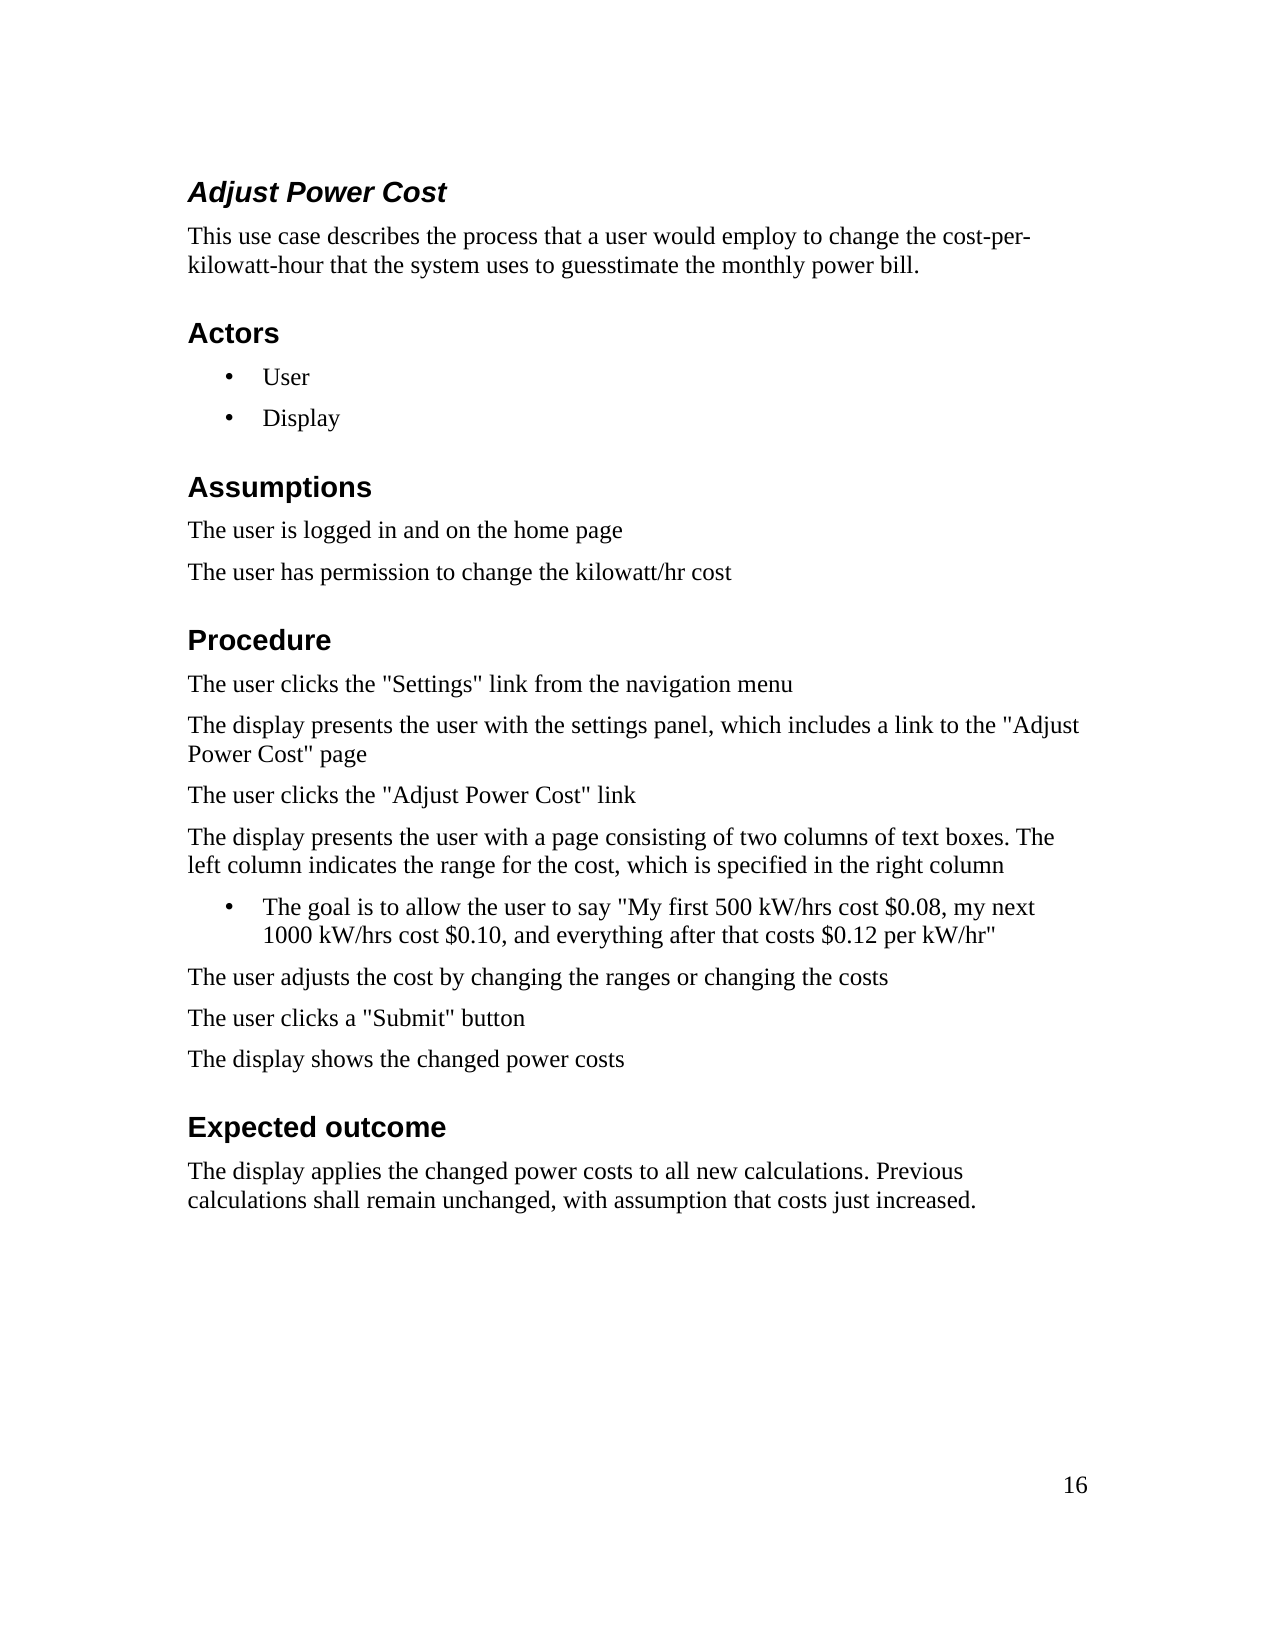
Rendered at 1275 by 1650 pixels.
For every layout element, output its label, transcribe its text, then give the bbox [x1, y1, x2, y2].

text The display shows the changed power costs [187, 1044, 1087, 1073]
subtitle Assumptions [187, 469, 1087, 503]
list User [225, 362, 1087, 391]
text The display presents the user with a page consisting of two columns of text boxes. The left column indicates the range for the cost, which is specified in the right column [187, 822, 1087, 879]
text The display presents the user with the settings panel, which includes a link to the "Adjust Power Cost" page [187, 710, 1087, 768]
subtitle Actors [187, 316, 1087, 349]
subtitle Expected outcome [187, 1110, 1087, 1144]
subtitle Adjust Power Cost [187, 175, 1087, 208]
text The user clicks the "Adjust Power Cost" link [187, 780, 1087, 809]
text The user is logged in and on the home page [187, 516, 1087, 544]
list Display [225, 403, 1087, 432]
text The user has permission to change the kilowatt/hr cost [187, 557, 1087, 586]
text The user clicks a "Submit" button [187, 1003, 1087, 1032]
text This use case describes the process that a user would employ to change the cost-per-kilowatt-hour that the system uses to guesstimate the monthly power bill. [187, 221, 1087, 278]
list The goal is to allow the user to say "My first 500 kW/hrs cost $0.08, my next 1000 kW/hrs cost $0.10, and everything after that costs $0.12 per kW/hr" [225, 892, 1087, 949]
text The user adjusts the cost by changing the ranges or changing the costs [187, 962, 1087, 990]
subtitle Procedure [187, 623, 1087, 657]
text The user clicks the "Settings" link from the navigation menu [187, 669, 1087, 698]
text The display applies the changed power costs to all new calculations. Previous calculations shall remain unchanged, with assumption that costs just increased. [187, 1156, 1087, 1214]
